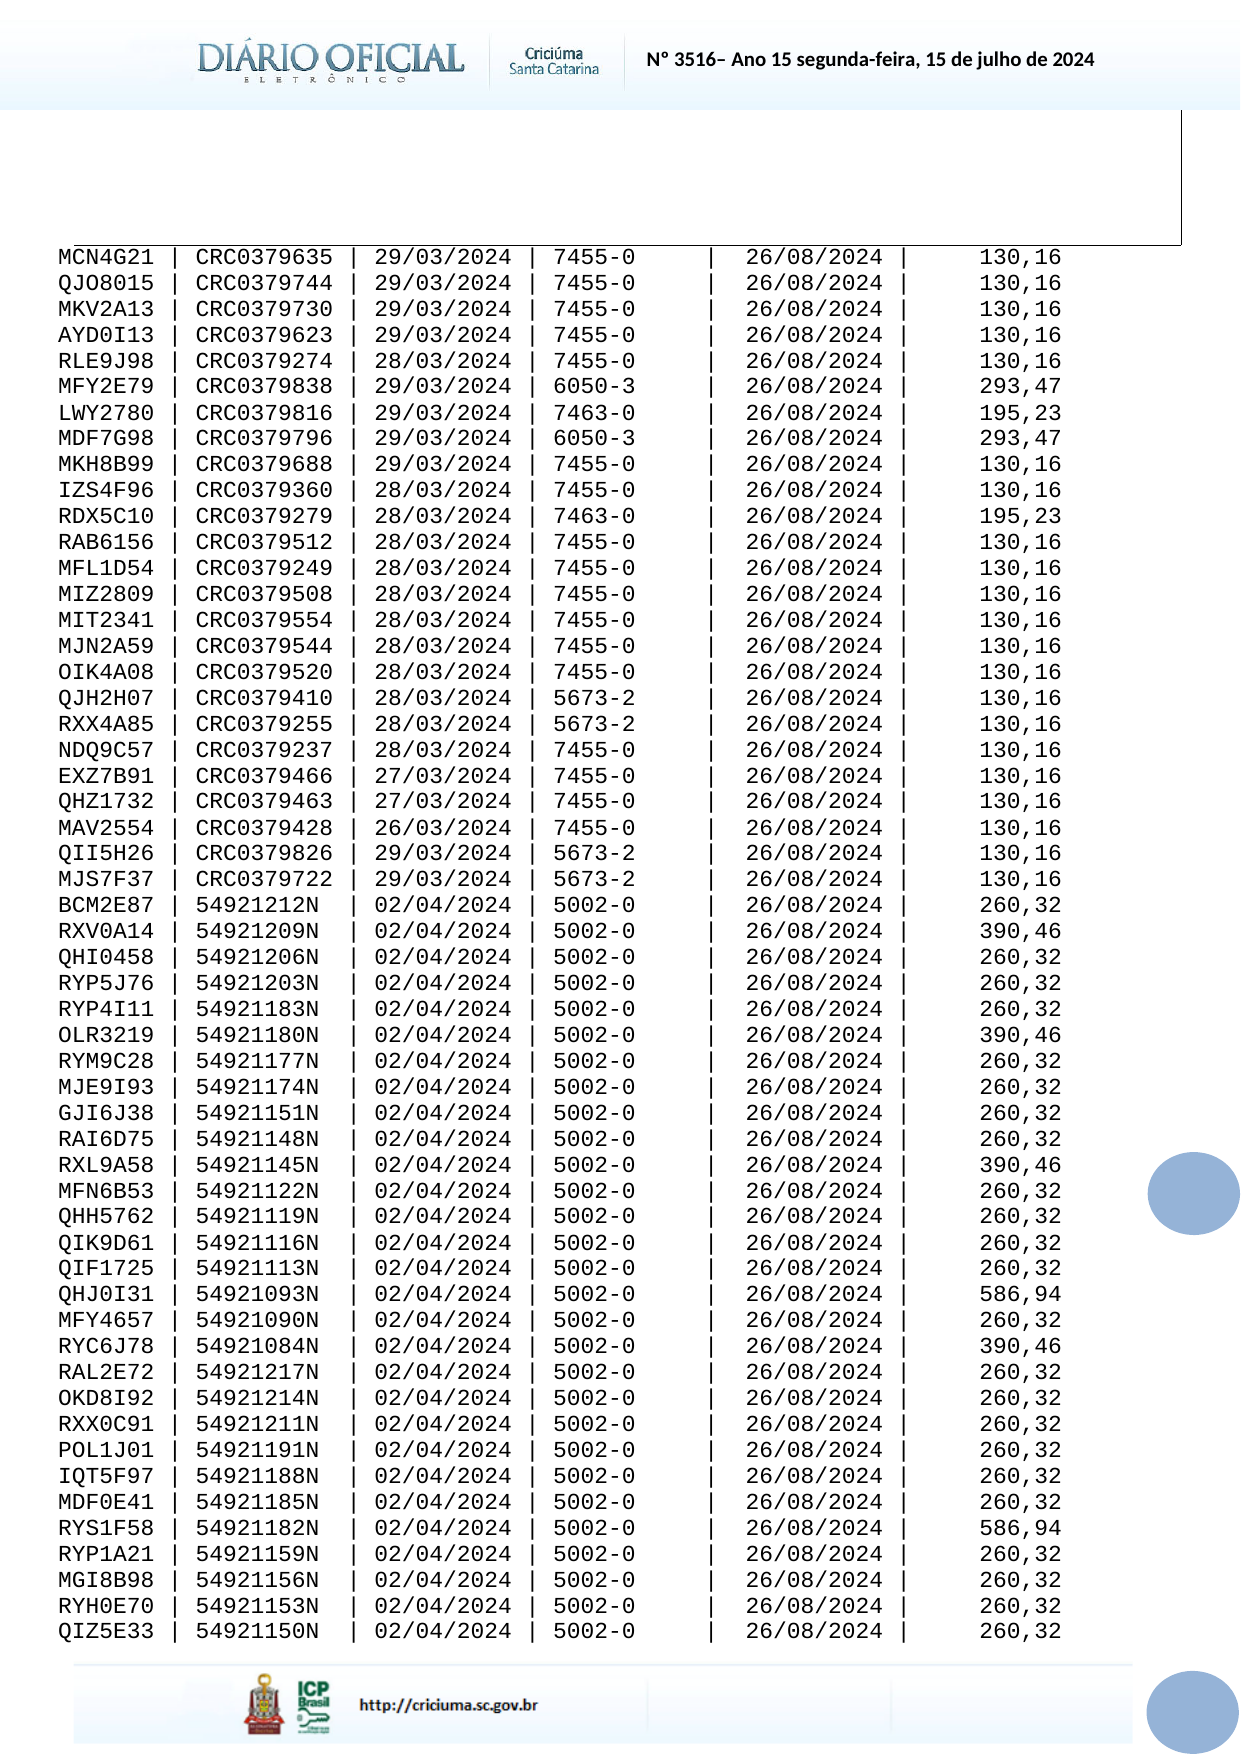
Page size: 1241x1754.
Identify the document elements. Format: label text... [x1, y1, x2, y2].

text MIZ2809 | CRC0379508 | 28/03/2024 | 7455-0 | 26/08/2024 | 130,16 [44, 582, 1181, 608]
text QHZ1732 | CRC0379463 | 27/03/2024 | 7455-0 | 26/08/2024 | 130,16 [44, 790, 1181, 816]
text IZS4F96 | CRC0379360 | 28/03/2024 | 7455-0 | 26/08/2024 | 130,16 [44, 479, 1181, 504]
text QHI0458 | 54921206N | 02/04/2024 | 5002-0 | 26/08/2024 | 260,32 [44, 946, 1181, 971]
text OKD8I92 | 54921214N | 02/04/2024 | 5002-0 | 26/08/2024 | 260,32 [44, 1386, 1181, 1412]
text RYM9C28 | 54921177N | 02/04/2024 | 5002-0 | 26/08/2024 | 260,32 [44, 1049, 1181, 1075]
text POL1J01 | 54921191N | 02/04/2024 | 5002-0 | 26/08/2024 | 260,32 [44, 1438, 1181, 1464]
text RXX4A85 | CRC0379255 | 28/03/2024 | 5673-2 | 26/08/2024 | 130,16 [44, 712, 1181, 738]
text MFY2E79 | CRC0379838 | 29/03/2024 | 6050-3 | 26/08/2024 | 293,47 [44, 375, 1181, 401]
text QHH5762 | 54921119N | 02/04/2024 | 5002-0 | 26/08/2024 | 260,32 [44, 1205, 1171, 1231]
text MFN6B53 | 54921122N | 02/04/2024 | 5002-0 | 26/08/2024 | 260,32 [44, 1179, 1150, 1205]
text MFY4657 | 54921090N | 02/04/2024 | 5002-0 | 26/08/2024 | 260,32 [44, 1309, 1181, 1334]
text RDX5C10 | CRC0379279 | 28/03/2024 | 7463-0 | 26/08/2024 | 195,23 [44, 504, 1181, 531]
text RYH0E70 | 54921153N | 02/04/2024 | 5002-0 | 26/08/2024 | 260,32 [44, 1594, 1181, 1620]
text AYD0I13 | CRC0379623 | 29/03/2024 | 7455-0 | 26/08/2024 | 130,16 [44, 323, 1181, 349]
text QII5H26 | CRC0379826 | 29/03/2024 | 5673-2 | 26/08/2024 | 130,16 [44, 842, 1181, 868]
text RYP4I11 | 54921183N | 02/04/2024 | 5002-0 | 26/08/2024 | 260,32 [44, 997, 1181, 1023]
text RXV0A14 | 54921209N | 02/04/2024 | 5002-0 | 26/08/2024 | 390,46 [44, 919, 1181, 946]
text MDF7G98 | CRC0379796 | 29/03/2024 | 6050-3 | 26/08/2024 | 293,47 [44, 427, 1181, 453]
text OIK4A08 | CRC0379520 | 28/03/2024 | 7455-0 | 26/08/2024 | 130,16 [44, 660, 1181, 686]
text RXL9A58 | 54921145N | 02/04/2024 | 5002-0 | 26/08/2024 | 390,46 [44, 1153, 1180, 1179]
text QJH2H07 | CRC0379410 | 28/03/2024 | 5673-2 | 26/08/2024 | 130,16 [44, 686, 1181, 712]
text QHJ0I31 | 54921093N | 02/04/2024 | 5002-0 | 26/08/2024 | 586,94 [44, 1283, 1181, 1309]
text MGI8B98 | 54921156N | 02/04/2024 | 5002-0 | 26/08/2024 | 260,32 [44, 1568, 1181, 1594]
text MAV2554 | CRC0379428 | 26/03/2024 | 7455-0 | 26/08/2024 | 130,16 [44, 816, 1181, 842]
text GJI6J38 | 54921151N | 02/04/2024 | 5002-0 | 26/08/2024 | 260,32 [44, 1101, 1181, 1127]
text MIT2341 | CRC0379554 | 28/03/2024 | 7455-0 | 26/08/2024 | 130,16 [44, 608, 1181, 634]
text QIZ5E33 | 54921150N | 02/04/2024 | 5002-0 | 26/08/2024 | 260,32 [44, 1620, 1181, 1646]
text EXZ7B91 | CRC0379466 | 27/03/2024 | 7455-0 | 26/08/2024 | 130,16 [44, 764, 1181, 790]
text RXX0C91 | 54921211N | 02/04/2024 | 5002-0 | 26/08/2024 | 260,32 [44, 1412, 1181, 1438]
text MJE9I93 | 54921174N | 02/04/2024 | 5002-0 | 26/08/2024 | 260,32 [44, 1075, 1181, 1101]
text RLE9J98 | CRC0379274 | 28/03/2024 | 7455-0 | 26/08/2024 | 130,16 [44, 349, 1181, 375]
text MDF0E41 | 54921185N | 02/04/2024 | 5002-0 | 26/08/2024 | 260,32 [44, 1490, 1181, 1516]
text RYS1F58 | 54921182N | 02/04/2024 | 5002-0 | 26/08/2024 | 586,94 [44, 1516, 1181, 1542]
text BCM2E87 | 54921212N | 02/04/2024 | 5002-0 | 26/08/2024 | 260,32 [44, 894, 1181, 919]
text OLR3219 | 54921180N | 02/04/2024 | 5002-0 | 26/08/2024 | 390,46 [44, 1023, 1181, 1049]
text LWY2780 | CRC0379816 | 29/03/2024 | 7463-0 | 26/08/2024 | 195,23 [44, 401, 1181, 427]
text QJO8015 | CRC0379744 | 29/03/2024 | 7455-0 | 26/08/2024 | 130,16 [44, 271, 1181, 297]
text IQT5F97 | 54921188N | 02/04/2024 | 5002-0 | 26/08/2024 | 260,32 [44, 1464, 1181, 1490]
text MKV2A13 | CRC0379730 | 29/03/2024 | 7455-0 | 26/08/2024 | 130,16 [44, 297, 1181, 323]
text RAB6156 | CRC0379512 | 28/03/2024 | 7455-0 | 26/08/2024 | 130,16 [44, 531, 1181, 556]
text QIK9D61 | 54921116N | 02/04/2024 | 5002-0 | 26/08/2024 | 260,32 [44, 1231, 1181, 1257]
text RYP5J76 | 54921203N | 02/04/2024 | 5002-0 | 26/08/2024 | 260,32 [44, 971, 1181, 997]
text RYP1A21 | 54921159N | 02/04/2024 | 5002-0 | 26/08/2024 | 260,32 [44, 1542, 1181, 1568]
text MJS7F37 | CRC0379722 | 29/03/2024 | 5673-2 | 26/08/2024 | 130,16 [44, 868, 1181, 894]
text MCN4G21 | CRC0379635 | 29/03/2024 | 7455-0 | 26/08/2024 | 130,16 [44, 245, 1181, 271]
text NDQ9C57 | CRC0379237 | 28/03/2024 | 7455-0 | 26/08/2024 | 130,16 [44, 738, 1181, 764]
text RAI6D75 | 54921148N | 02/04/2024 | 5002-0 | 26/08/2024 | 260,32 [44, 1127, 1181, 1153]
text MKH8B99 | CRC0379688 | 29/03/2024 | 7455-0 | 26/08/2024 | 130,16 [44, 453, 1181, 479]
text MFL1D54 | CRC0379249 | 28/03/2024 | 7455-0 | 26/08/2024 | 130,16 [44, 556, 1181, 582]
text QIF1725 | 54921113N | 02/04/2024 | 5002-0 | 26/08/2024 | 260,32 [44, 1257, 1181, 1283]
text RYC6J78 | 54921084N | 02/04/2024 | 5002-0 | 26/08/2024 | 390,46 [44, 1334, 1181, 1361]
text RAL2E72 | 54921217N | 02/04/2024 | 5002-0 | 26/08/2024 | 260,32 [44, 1361, 1181, 1386]
text MJN2A59 | CRC0379544 | 28/03/2024 | 7455-0 | 26/08/2024 | 130,16 [44, 634, 1181, 660]
